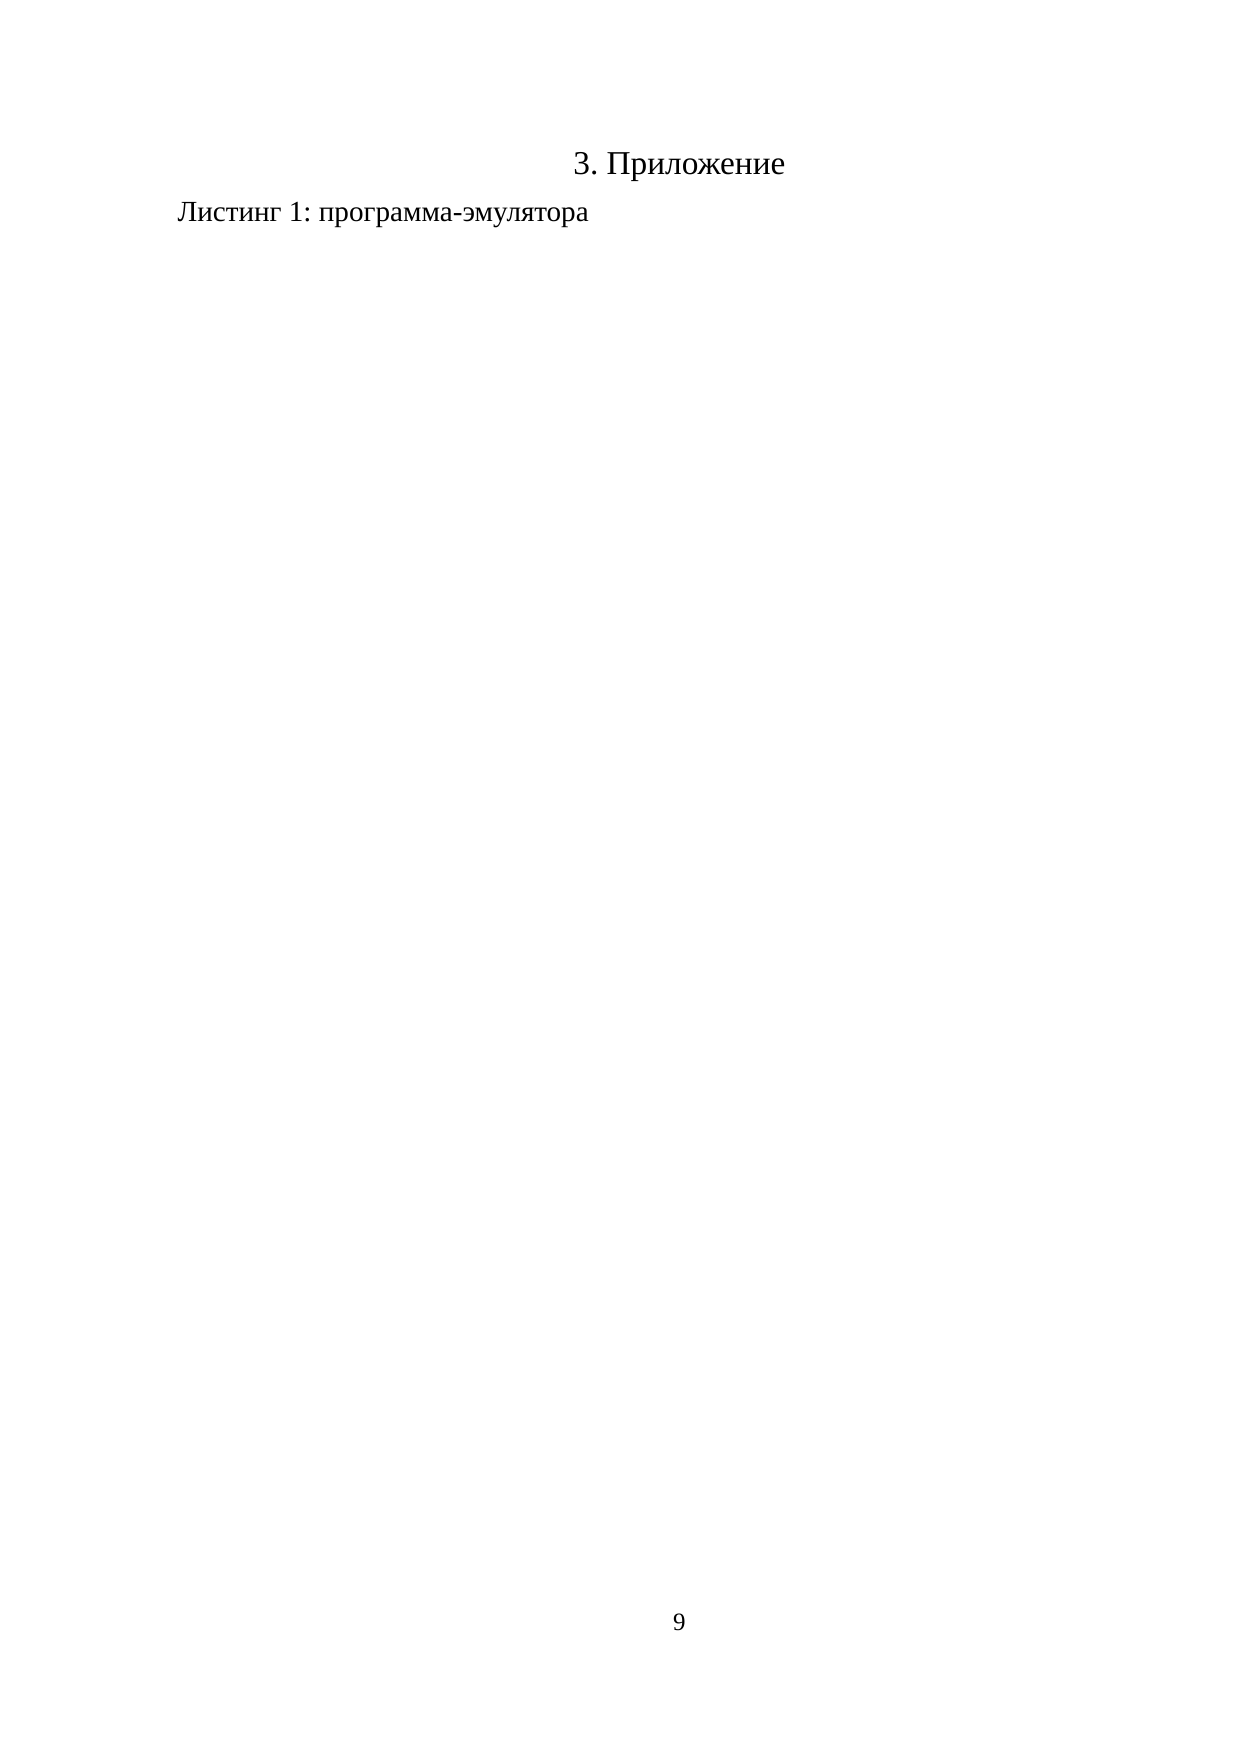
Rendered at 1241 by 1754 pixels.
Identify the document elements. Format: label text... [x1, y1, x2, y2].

text Листинг 1: программа-эмулятора [177, 194, 1181, 227]
table_header [177, 244, 1181, 278]
subtitle Приложение [177, 143, 1181, 181]
